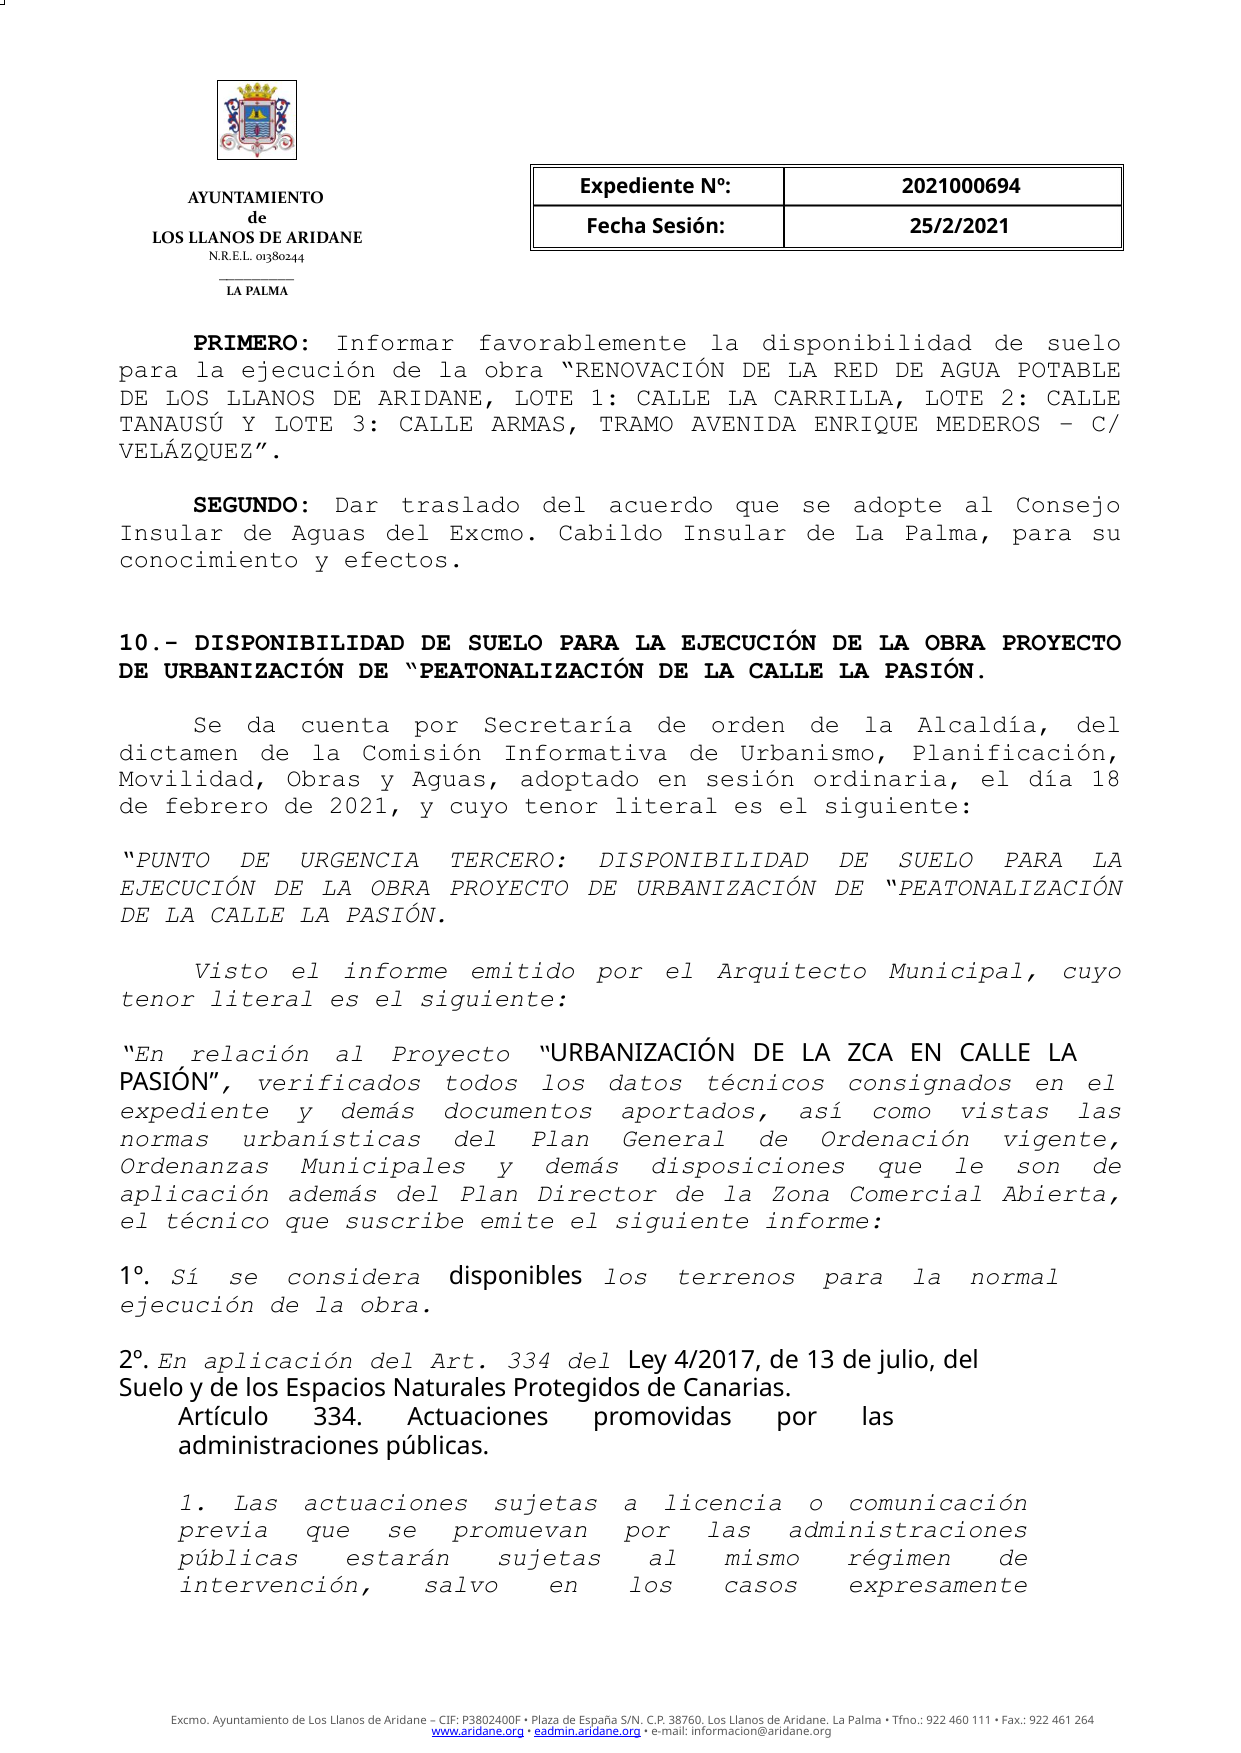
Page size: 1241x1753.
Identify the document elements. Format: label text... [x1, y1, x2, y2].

text LOS LLANOS DE ARIDANE [152, 230, 387, 247]
text TANAUSÚ Y LOTE 3: CALLE ARMAS, TRAMO AVENIDA ENRIQUE MEDEROS – C/ [119, 410, 1146, 437]
text “En relación al Proyecto “URBANIZACIÓN DE LA ZCA EN CALLE LA [119, 1039, 1146, 1067]
text expediente y demás documentos aportados, así como vistas las [119, 1096, 1146, 1124]
text LA PALMA [226, 286, 317, 298]
text “ [119, 845, 134, 872]
picture [218, 81, 296, 159]
text Fecha Sesión: [586, 214, 761, 239]
text VELÁZQUEZ”. [119, 437, 1146, 464]
text N.R.E.L. 01380244 [208, 250, 327, 262]
text Artículo 334. Actuaciones promovidas por las [178, 1403, 1052, 1431]
text tenor literal es el siguiente: [119, 984, 1146, 1012]
text ________ [226, 266, 317, 282]
text Visto el informe emitido por el Arquitecto Municipal, cuyo [192, 956, 1146, 984]
text de febrero de 2021, y cuyo tenor literal es el siguiente: [119, 792, 1146, 819]
text _ [317, 266, 327, 282]
text Insular de Aguas del Excmo. Cabildo Insular de La Palma, para su [119, 518, 1146, 546]
text Suelo y de los Espacios Naturales Protegidos de Canarias. [119, 1374, 1052, 1402]
text Expediente Nº: [579, 173, 761, 198]
text 1 [119, 1262, 134, 1290]
text 1 [178, 1487, 193, 1515]
text Excmo. Ayuntamiento de Los Llanos de Aridane – CIF: P3802400F • Plaza de España S/N. C.P. 38760. Los Llanos de Aridane. La Palma • Tfno.: 922 460 111 • Fax.: 922 461 264 [171, 1713, 1095, 1727]
text dictamen de la Comisión Informativa de Urbanismo, Planificación, [119, 738, 1146, 765]
text 2º. En aplicación del Art. 334 del Ley 4/2017, de 13 de julio, del [119, 1345, 1146, 1374]
text 25/2/2021 [909, 214, 1059, 239]
text ejecución de la obra. [119, 1290, 459, 1318]
text 10.- DISPONIBILIDAD DE SUELO PARA LA EJECUCIÓN DE LA OBRA PROYECTO [119, 627, 1146, 656]
text . Las actuaciones sujetas a licencia o comunicación [193, 1487, 1052, 1515]
text 2021000694 [902, 173, 1059, 198]
text DE URBANIZACIÓN DE “PEATONALIZACIÓN DE LA CALLE LA PASIÓN. [119, 656, 1014, 684]
text _ [219, 266, 226, 279]
text aplicación además del Plan Director de la Zona Comercial Abierta, [119, 1179, 1146, 1207]
text previa que se promuevan por las administraciones [178, 1515, 1052, 1543]
text º. Sí se considera disponibles los terrenos para la normal [134, 1262, 1146, 1290]
text PUNTO DE URGENCIA TERCERO: DISPONIBILIDAD DE SUELO PARA LA [134, 845, 1146, 872]
text AYUNTAMIENTO [188, 190, 387, 207]
text para la ejecución de la obra “RENOVACIÓN DE LA RED DE AGUA POTABLE [119, 356, 1146, 383]
text el técnico que suscribe emite el siguiente informe: [119, 1207, 1146, 1234]
text PRIMERO: Informar favorablemente la disponibilidad de suelo [192, 328, 1146, 356]
text EJECUCIÓN DE LA OBRA PROYECTO DE URBANIZACIÓN DE “PEATONALIZACIÓN [119, 872, 1146, 901]
text PASIÓN”, verificados todos los datos técnicos consignados en el [119, 1068, 1146, 1096]
text DE LOS LLANOS DE ARIDANE, LOTE 1: CALLE LA CARRILLA, LOTE 2: CALLE [119, 383, 1146, 410]
text www.aridane.org • eadmin.aridane.org • e-mail: informacion@aridane.org [431, 1724, 834, 1738]
text SEGUNDO: Dar traslado del acuerdo que se adopte al Consejo [192, 490, 1146, 518]
text conocimiento y efectos. [119, 546, 1146, 572]
text públicas estarán sujetas al mismo régimen de [178, 1543, 1052, 1571]
text intervención, salvo en los casos expresamente [178, 1571, 1052, 1598]
text Movilidad, Obras y Aguas, adoptado en sesión ordinaria, el día 18 [119, 765, 1146, 792]
text Ordenanzas Municipales y demás disposiciones que le son de [119, 1152, 1146, 1179]
text normas urbanísticas del Plan General de Ordenación vigente, [119, 1124, 1146, 1152]
text de [247, 210, 387, 227]
text Se da cuenta por Secretaría de orden de la Alcaldía, del [192, 710, 1146, 738]
picture [531, 165, 1123, 250]
text DE LA CALLE LA PASIÓN. [119, 901, 1146, 928]
text administraciones públicas. [178, 1432, 1052, 1460]
